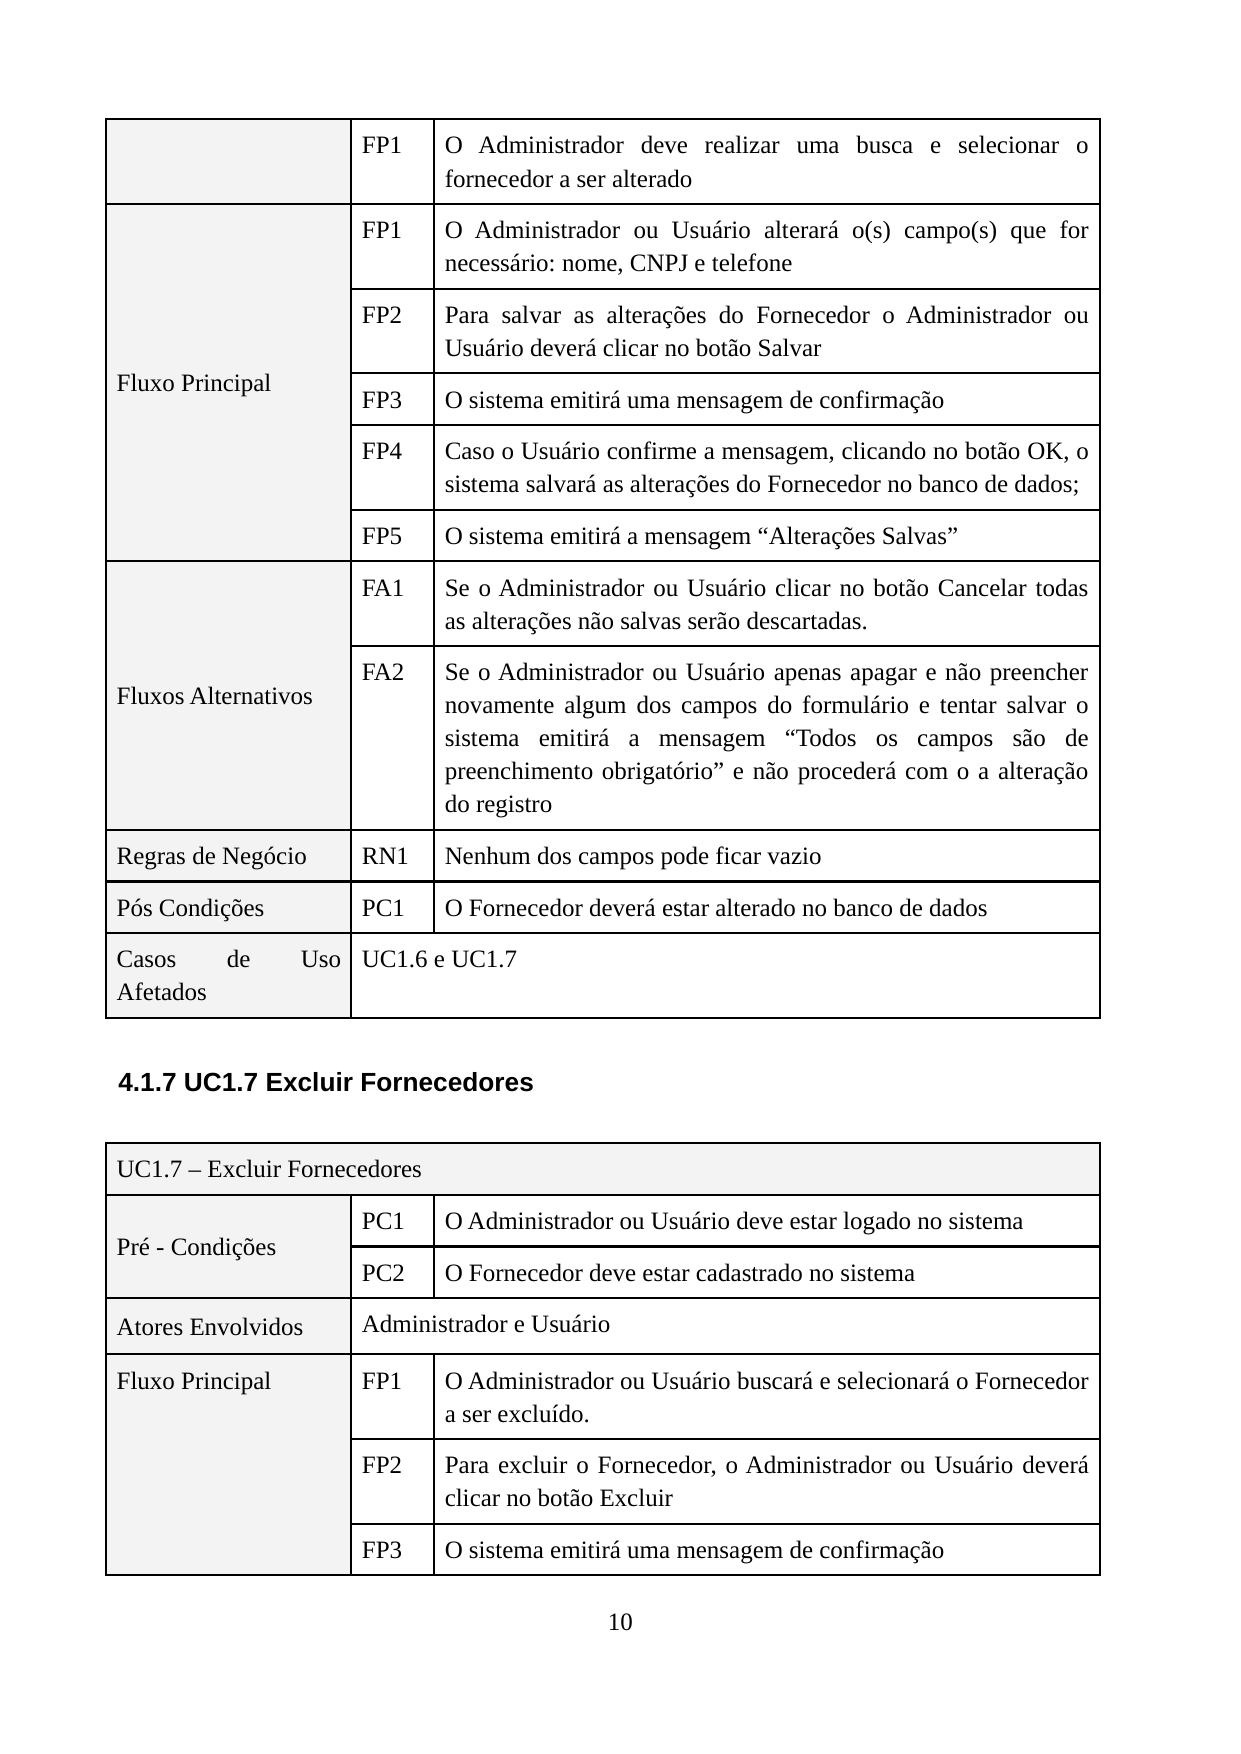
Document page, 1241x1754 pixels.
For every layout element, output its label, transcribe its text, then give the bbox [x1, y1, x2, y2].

table_cell O sistema emitirá a mensagem “Alterações Salvas” [435, 511, 1099, 560]
table_cell Pré - Condições [107, 1196, 350, 1297]
table_cell Administrador e Usuário [352, 1299, 1099, 1353]
table_cell Fluxo Principal [107, 1355, 350, 1574]
table_cell PC1 [352, 1196, 433, 1245]
table_cell FP4 [352, 426, 433, 508]
table_cell Caso o Usuário confirme a mensagem, clicando no botão OK, o sistema salvará as alterações do Fornecedor no banco de dados; [435, 426, 1099, 508]
table_cell O sistema emitirá uma mensagem de confirmação [435, 1525, 1099, 1574]
table_cell Fluxos Alternativos [107, 562, 350, 829]
table_cell PC2 [352, 1248, 433, 1297]
table_cell Nenhum dos campos pode ficar vazio [435, 831, 1099, 880]
table_cell Para salvar as alterações do Fornecedor o Administrador ou Usuário deverá clicar no botão Salvar [435, 290, 1099, 372]
table_cell Se o Administrador ou Usuário clicar no botão Cancelar todas as alterações não salvas serão descartadas. [435, 562, 1099, 645]
table_cell FP3 [352, 1525, 433, 1574]
table_cell FP5 [352, 511, 433, 560]
table_cell Fluxo Principal [107, 205, 350, 560]
table_header UC1.7 – Excluir Fornecedores [107, 1144, 1099, 1194]
table_cell [107, 120, 350, 203]
table_cell Se o Administrador ou Usuário apenas apagar e não preencher novamente algum dos campos do formulário e tentar salvar o sistema emitirá a mensagem “Todos os campos são de preenchimento obrigatório” e não procederá com o a alteração do registro [435, 647, 1099, 829]
table_cell UC1.6 e UC1.7 [352, 934, 1099, 1017]
table_cell PC1 [352, 883, 433, 932]
table_cell Pós Condições [107, 883, 350, 932]
table_cell FP1 [352, 1355, 433, 1438]
table_cell Atores Envolvidos [107, 1299, 350, 1353]
table_cell Casos de Uso Afetados [107, 934, 350, 1017]
table_cell O Fornecedor deverá estar alterado no banco de dados [435, 883, 1099, 932]
subtitle 4.1.7 UC1.7 Excluir Fornecedores [118, 1066, 1122, 1097]
table_cell FP2 [352, 1440, 433, 1523]
table_cell RN1 [352, 831, 433, 880]
table_cell FP3 [352, 374, 433, 424]
table_cell Para excluir o Fornecedor, o Administrador ou Usuário deverá clicar no botão Excluir [435, 1440, 1099, 1523]
table_cell FA2 [352, 647, 433, 829]
table_cell FP1 [352, 205, 433, 287]
table_cell FA1 [352, 562, 433, 645]
table_cell FP2 [352, 290, 433, 372]
table_cell O Administrador ou Usuário alterará o(s) campo(s) que for necessário: nome, CNPJ e telefone [435, 205, 1099, 287]
table_cell O Administrador ou Usuário deve estar logado no sistema [435, 1196, 1099, 1245]
table_cell O sistema emitirá uma mensagem de confirmação [435, 374, 1099, 424]
table_cell FP1 [352, 120, 433, 203]
table_cell O Fornecedor deve estar cadastrado no sistema [435, 1248, 1099, 1297]
table_cell O Administrador deve realizar uma busca e selecionar o fornecedor a ser alterado [435, 120, 1099, 203]
table_cell Regras de Negócio [107, 831, 350, 880]
table_cell O Administrador ou Usuário buscará e selecionará o Fornecedor a ser excluído. [435, 1355, 1099, 1438]
